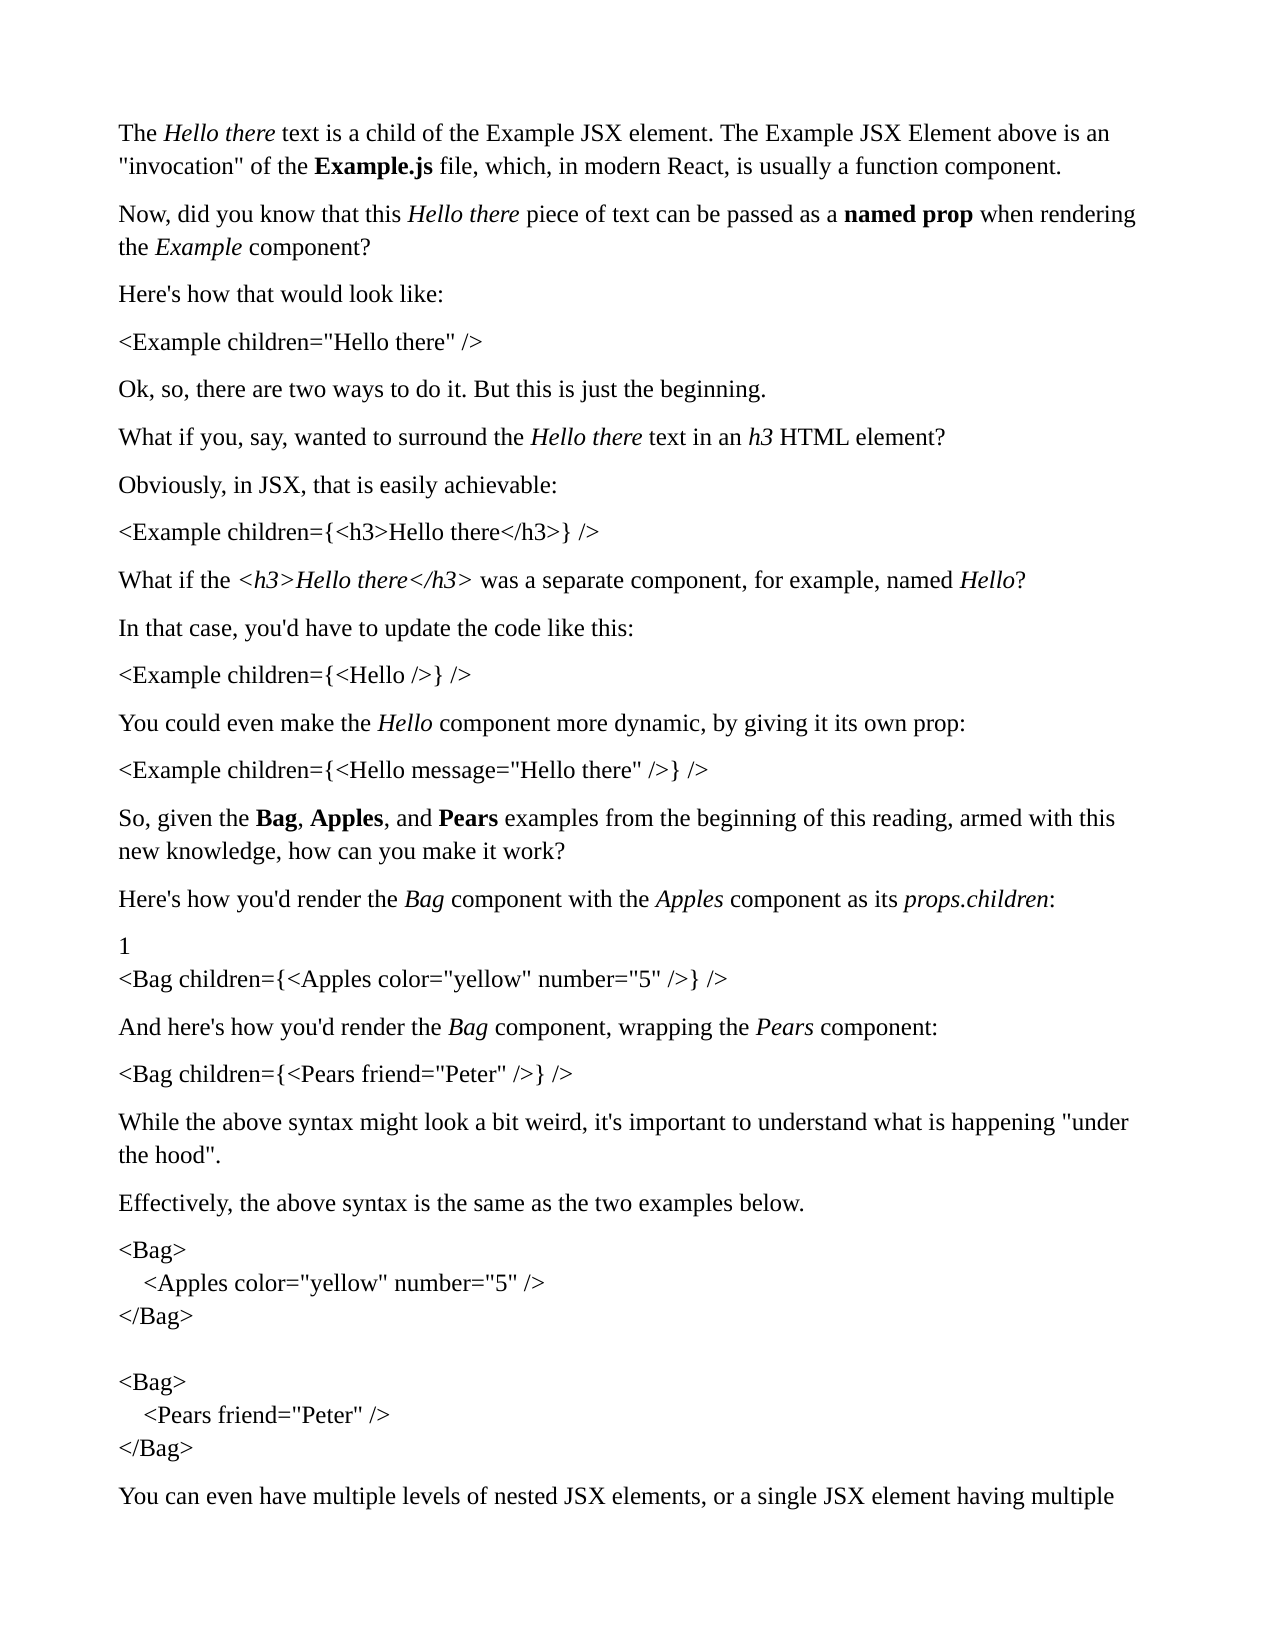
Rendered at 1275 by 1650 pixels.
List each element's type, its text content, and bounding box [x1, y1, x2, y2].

text Obviously, in JSX, that is easily achievable: [118, 470, 1157, 498]
text <Pears friend="Peter" /> [118, 1400, 1157, 1429]
text <Bag> [118, 1235, 1157, 1264]
text The Hello there text is a child of the Example JSX element. The Example JSX Element above is an "invocation" of the Example.js file, which, in modern React, is usually a function component. [118, 118, 1157, 180]
text </Bag> [118, 1301, 1157, 1330]
text So, given the Bag, Apples, and Pears examples from the beginning of this reading, armed with this new knowledge, how can you make it work? [118, 803, 1157, 865]
text Effectively, the above syntax is the same as the two examples below. [118, 1188, 1157, 1216]
text 1 [118, 931, 1157, 960]
text <Example children={<Hello />} /> [118, 660, 1157, 689]
text You can even have multiple levels of nested JSX elements, or a single JSX element having multiple [118, 1481, 1157, 1510]
text Here's how that would look like: [118, 279, 1157, 308]
text In that case, you'd have to update the code like this: [118, 613, 1157, 641]
text Now, did you know that this Hello there piece of text can be passed as a named prop when rendering the Example component? [118, 199, 1157, 261]
text What if you, say, wanted to surround the Hello there text in an h3 HTML element? [118, 422, 1157, 451]
text What if the <h3>Hello there</h3> was a separate component, for example, named Hello? [118, 565, 1157, 594]
text <Apples color="yellow" number="5" /> [118, 1268, 1157, 1297]
text </Bag> [118, 1433, 1157, 1462]
text <Bag children={<Apples color="yellow" number="5" />} /> [118, 964, 1157, 993]
text <Example children="Hello there" /> [118, 327, 1157, 356]
text <Example children={<Hello message="Hello there" />} /> [118, 755, 1157, 784]
text <Example children={<h3>Hello there</h3>} /> [118, 517, 1157, 546]
text Here's how you'd render the Bag component with the Apples component as its props.children: [118, 884, 1157, 912]
text <Bag children={<Pears friend="Peter" />} /> [118, 1059, 1157, 1088]
text And here's how you'd render the Bag component, wrapping the Pears component: [118, 1012, 1157, 1041]
text You could even make the Hello component more dynamic, by giving it its own prop: [118, 708, 1157, 737]
text While the above syntax might look a bit weird, it's important to understand what is happening "under the hood". [118, 1107, 1157, 1169]
text Ok, so, there are two ways to do it. But this is just the beginning. [118, 374, 1157, 403]
text <Bag> [118, 1367, 1157, 1396]
